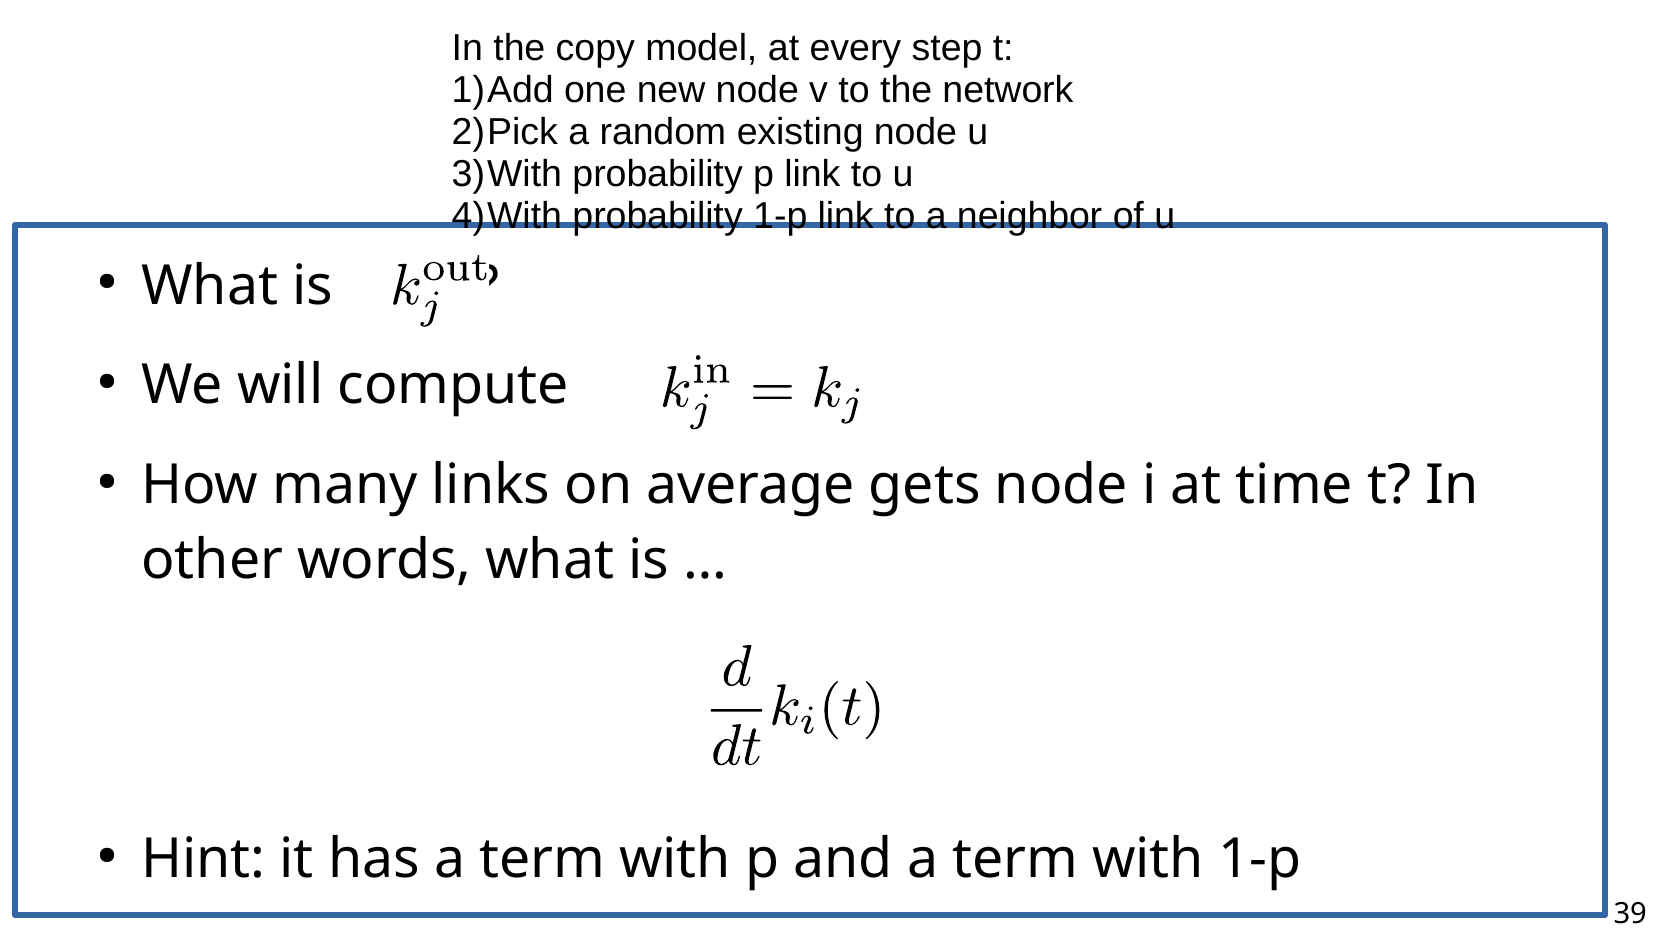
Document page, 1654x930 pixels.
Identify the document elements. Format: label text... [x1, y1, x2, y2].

text_box [659, 355, 864, 430]
list What is ? We will compute How many links on average gets node i at time t? In other words, what is … Hint: it has a term with p and a term with 1-p [82, 245, 1571, 901]
text_box [710, 645, 886, 766]
text_box [390, 255, 490, 327]
text_box In the copy model, at every step t: Add one new node v to the network Pick a random existing node u With probability p link to u With probability 1-p link to a neighbor of u [436, 18, 1201, 246]
